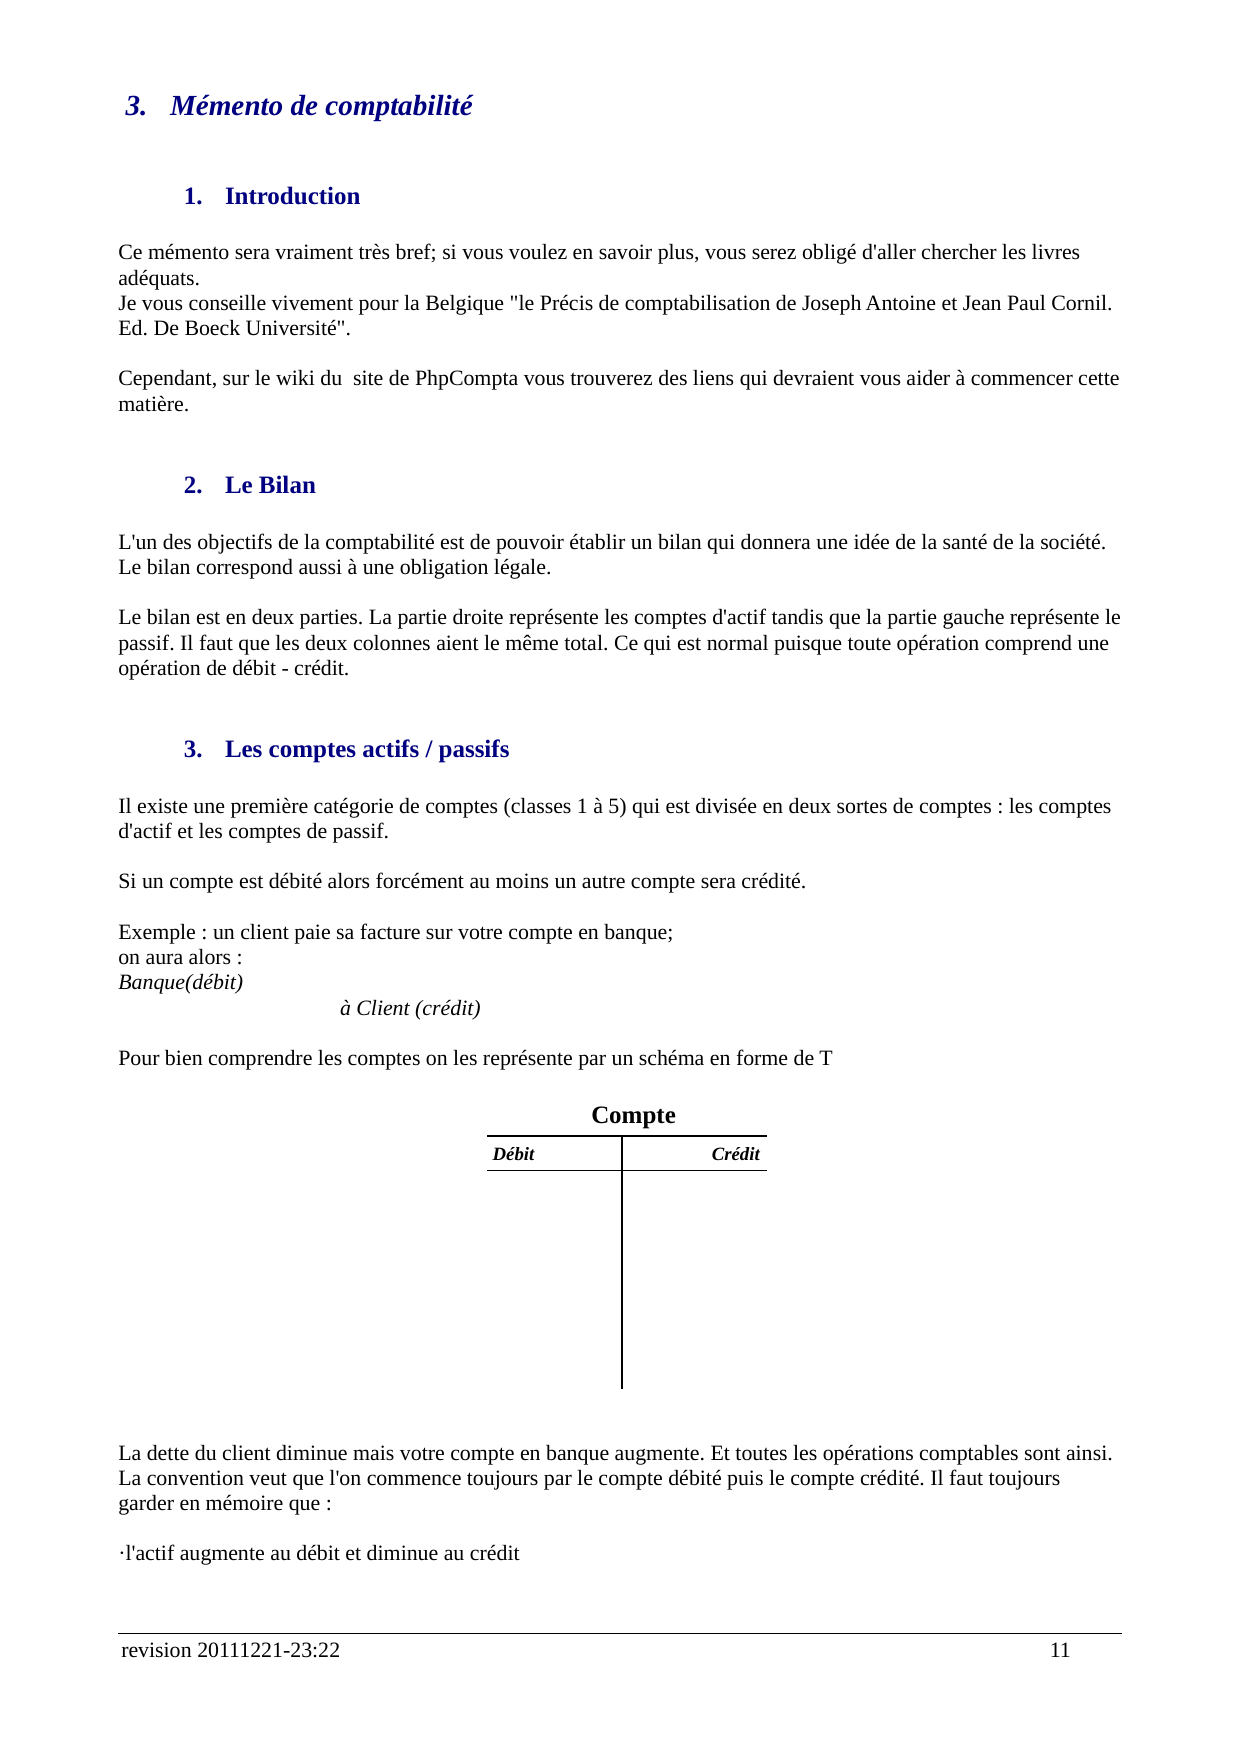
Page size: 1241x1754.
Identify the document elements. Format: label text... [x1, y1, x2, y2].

text Il existe une première catégorie de comptes (classes 1 à 5) qui est divisée en deux sortes de comptes : les comptes d'actif et les comptes de passif. [118, 793, 1125, 843]
table_header Compte [487, 1095, 767, 1135]
subtitle Mémento de comptabilité [118, 88, 1122, 122]
subtitle Le Bilan [177, 470, 1122, 499]
text Pour bien comprendre les comptes on les représente par un schéma en forme de T [118, 1045, 1122, 1070]
text Le bilan correspond aussi à une obligation légale. [118, 554, 1122, 579]
text ·l'actif augmente au débit et diminue au crédit [118, 1540, 1122, 1566]
subtitle Les comptes actifs / passifs [177, 734, 1122, 763]
text Exemple : un client paie sa facture sur votre compte en banque; [118, 919, 1122, 944]
subtitle Introduction [177, 181, 1122, 210]
text Banque(débit) [118, 969, 1122, 994]
table_cell Débit [487, 1137, 621, 1170]
table_cell [623, 1171, 767, 1389]
table_cell Crédit [623, 1137, 767, 1170]
text Si un compte est débité alors forcément au moins un autre compte sera crédité. [118, 868, 1122, 894]
text La dette du client diminue mais votre compte en banque augmente. Et toutes les opérations comptables sont ainsi. La convention veut que l'on commence toujours par le compte débité puis le compte crédité. Il faut toujours garder en mémoire que : [118, 1439, 1122, 1515]
text Le bilan est en deux parties. La partie droite représente les comptes d'actif tandis que la partie gauche représente le passif. Il faut que les deux colonnes aient le même total. Ce qui est normal puisque toute opération comprend une opération de débit - crédit. [118, 604, 1122, 680]
text L'un des objectifs de la comptabilité est de pouvoir établir un bilan qui donnera une idée de la santé de la société. [118, 529, 1122, 554]
text on aura alors : [118, 944, 1122, 969]
table_cell [487, 1171, 621, 1389]
text Je vous conseille vivement pour la Belgique "le Précis de comptabilisation de Joseph Antoine et Jean Paul Cornil. Ed. De Boeck Université". [118, 290, 1122, 340]
text à Client (crédit) [118, 994, 1122, 1020]
text Cependant, sur le wiki du site de PhpCompta vous trouverez des liens qui devraient vous aider à commencer cette matière. [118, 365, 1122, 416]
text Ce mémento sera vraiment très bref; si vous voulez en savoir plus, vous serez obligé d'aller chercher les livres adéquats. [118, 239, 1122, 290]
